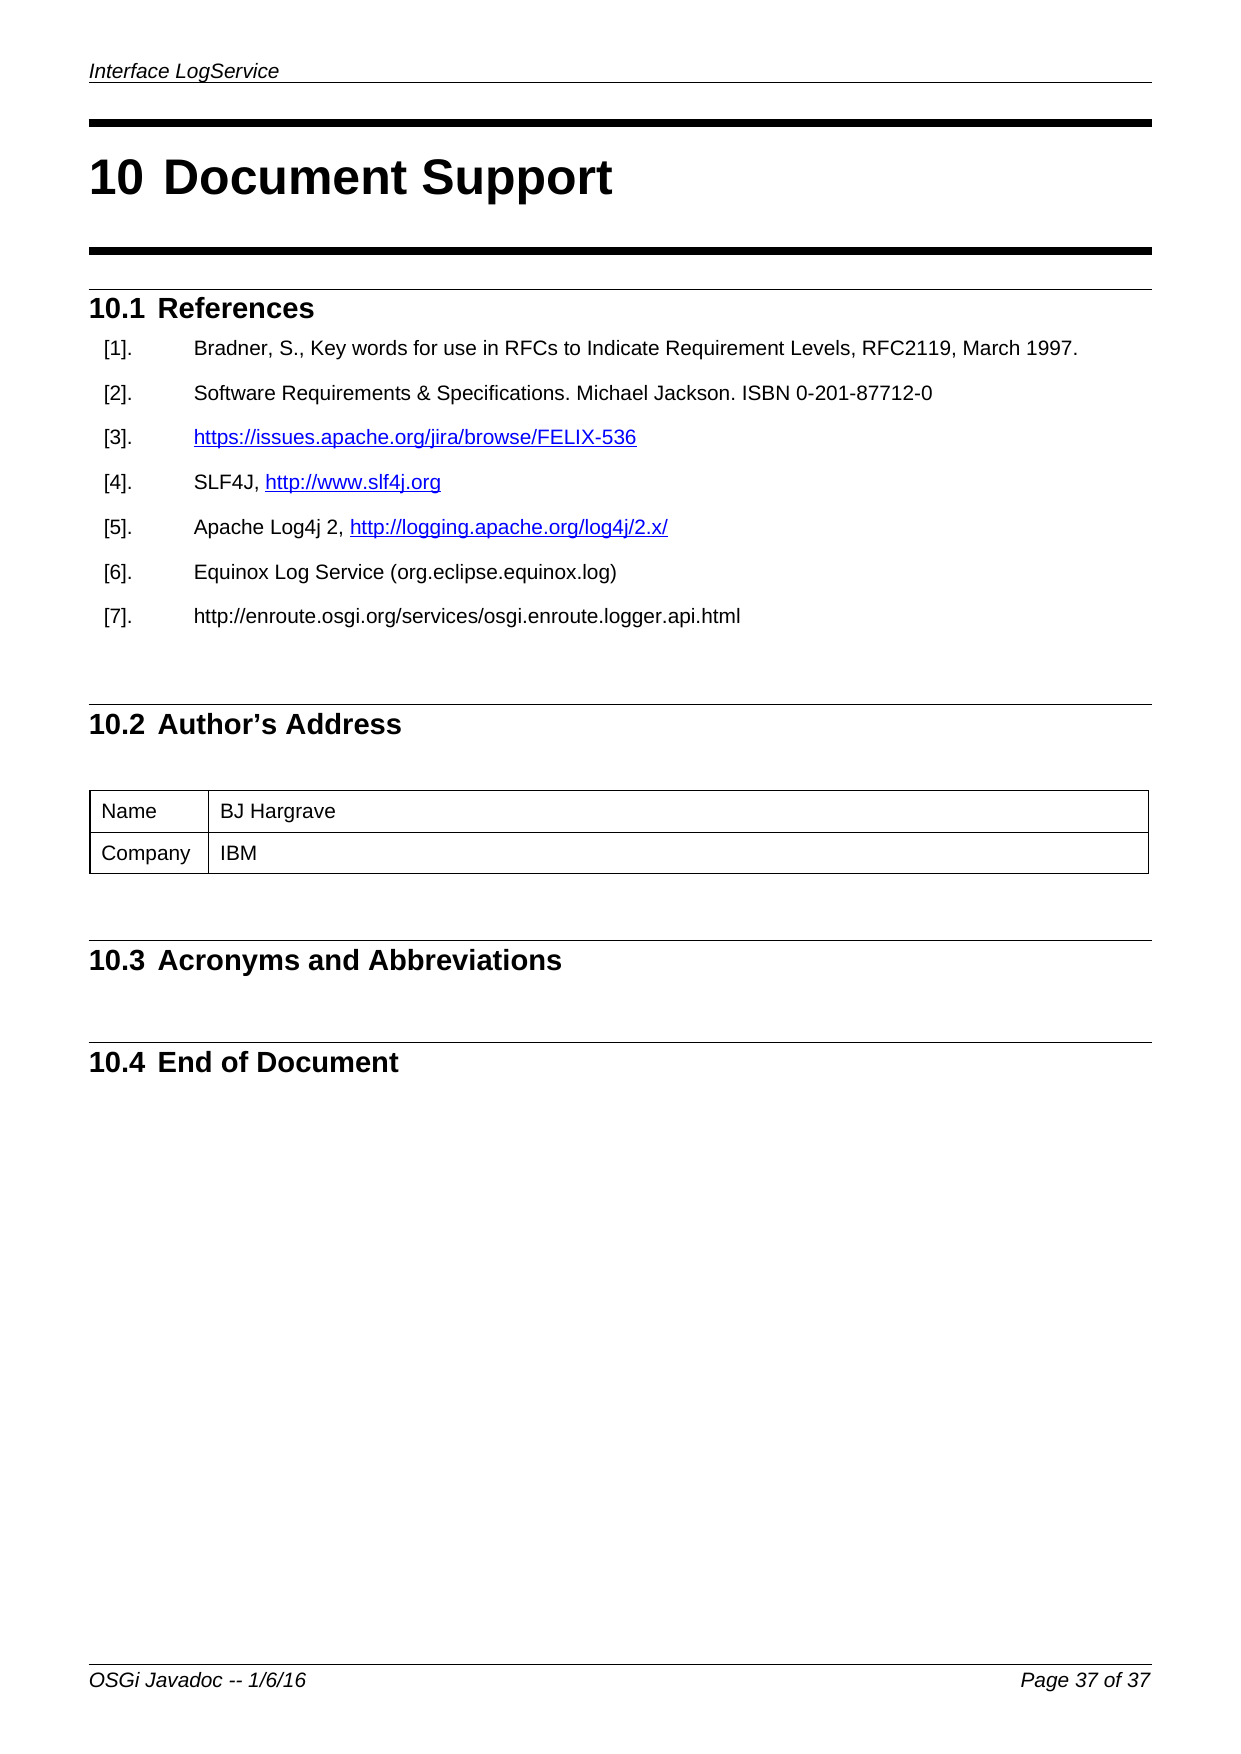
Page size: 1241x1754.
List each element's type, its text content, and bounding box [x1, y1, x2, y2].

table_cell IBM [209, 833, 1148, 873]
list Apache Log4j 2, http://logging.apache.org/log4j/2.x/ [103, 515, 1152, 539]
subtitle Author’s Address [88, 705, 1152, 741]
table_header Name [91, 791, 208, 832]
subtitle References [88, 290, 1152, 325]
table_header BJ Hargrave [209, 791, 1148, 832]
subtitle Acronyms and Abbreviations [88, 941, 1152, 977]
list SLF4J, http://www.slf4j.org [103, 470, 1152, 494]
table_cell Company [91, 833, 208, 873]
list Bradner, S., Key words for use in RFCs to Indicate Requirement Levels, RFC2119, March 1997. [103, 336, 1152, 359]
list Software Requirements & Specifications. Michael Jackson. ISBN 0-201-87712-0 [103, 380, 1152, 404]
subtitle End of Document [88, 1043, 1152, 1079]
list http://enroute.osgi.org/services/osgi.enroute.logger.api.html [103, 604, 1152, 628]
subtitle Document Support [88, 120, 1152, 255]
list https://issues.apache.org/jira/browse/FELIX-536 [103, 425, 1152, 449]
list Equinox Log Service (org.eclipse.equinox.log) [103, 559, 1152, 583]
